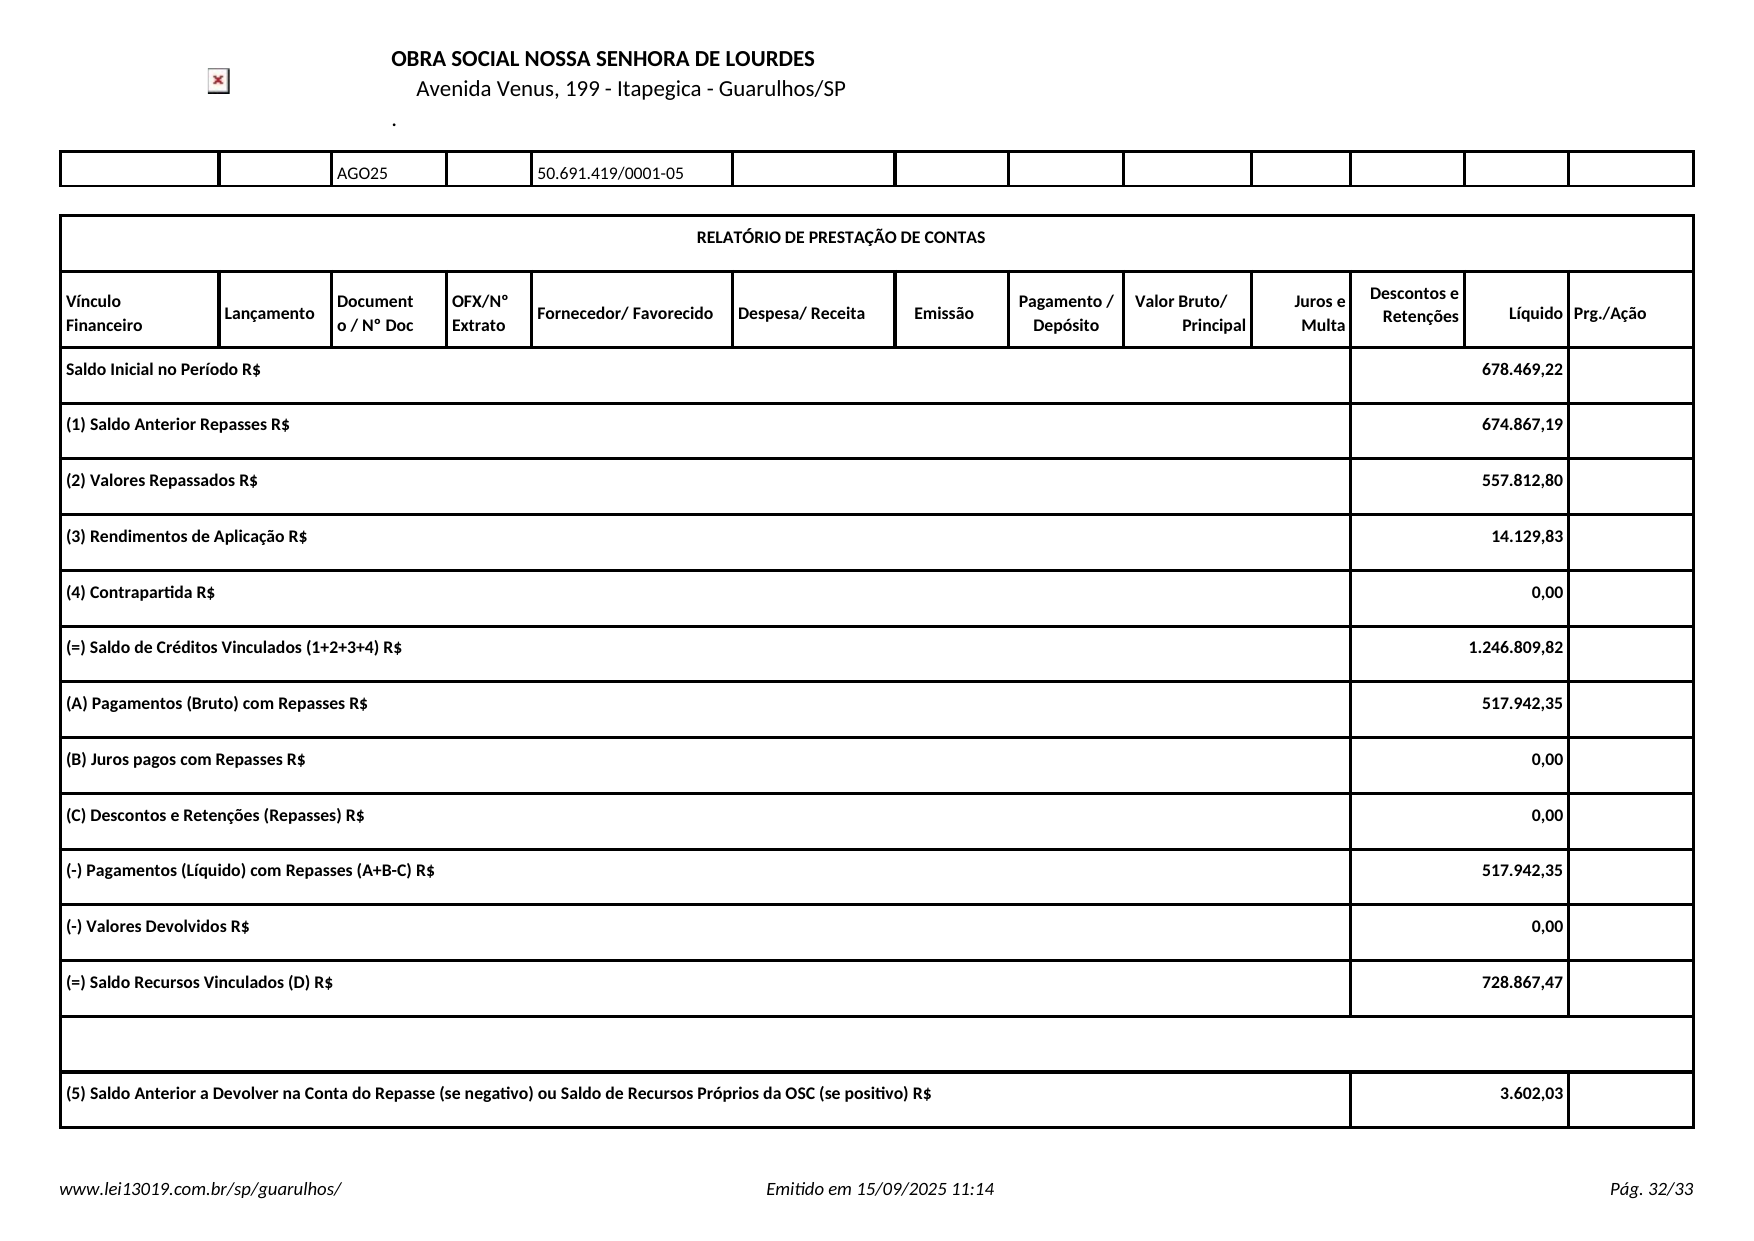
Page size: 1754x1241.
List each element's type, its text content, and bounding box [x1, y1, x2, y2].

table_cell [1251, 516, 1349, 569]
table_cell 3.602,03 [1352, 1074, 1567, 1126]
table_cell (4) Contrapartida R$ [62, 572, 1251, 624]
table_cell [1251, 349, 1349, 402]
table_cell 557.812,80 [1352, 460, 1567, 513]
table_cell (A) Pagamentos (Bruto) com Repasses R$ [62, 683, 1251, 736]
table_cell 517.942,35 [1352, 851, 1567, 903]
table_cell [1352, 153, 1463, 185]
table_cell Prg./Ação [1570, 273, 1692, 346]
table_cell Pagamento / Depósito [1010, 273, 1122, 346]
table_cell 678.469,22 [1352, 349, 1567, 402]
table_header [1251, 217, 1351, 270]
table_cell [1570, 628, 1692, 680]
table_cell AGO25 [333, 153, 445, 185]
table_cell 674.867,19 [1352, 405, 1567, 457]
table_cell [1251, 906, 1349, 959]
table_cell (5) Saldo Anterior a Devolver na Conta do Repasse (se negativo) ou Saldo de Recursos Próprios da OSC (se positivo) R$ [62, 1074, 1251, 1126]
table_cell [221, 153, 330, 185]
table_cell [897, 153, 1007, 185]
table_cell [1570, 405, 1692, 457]
table_cell (C) Descontos e Retenções (Repasses) R$ [62, 795, 1251, 847]
table_cell [1125, 153, 1250, 185]
table_cell (B) Juros pagos com Repasses R$ [62, 739, 1251, 792]
table_cell Saldo Inicial no Período R$ [62, 349, 1251, 402]
table_cell [1570, 1074, 1692, 1126]
table_cell [1570, 906, 1692, 959]
table_cell [1251, 628, 1349, 680]
table_cell Lançamento [221, 273, 330, 346]
table_cell [1251, 851, 1349, 903]
table_cell [1570, 795, 1692, 847]
table_cell Emissão [897, 273, 1007, 346]
table_cell (-) Valores Devolvidos R$ [62, 906, 1251, 959]
table_cell [1570, 349, 1692, 402]
table_cell OFX/Nº Extrato [448, 273, 530, 346]
table_cell [1466, 153, 1567, 185]
table_cell [448, 153, 530, 185]
table_cell 0,00 [1352, 572, 1567, 624]
table_cell Líquido [1466, 273, 1567, 346]
table_cell (2) Valores Repassados R$ [62, 460, 1251, 513]
table_cell [1351, 1018, 1692, 1070]
table_cell [1570, 683, 1692, 736]
table_cell Vínculo Financeiro [62, 273, 217, 346]
table_cell [1570, 572, 1692, 624]
table_cell [1570, 153, 1692, 185]
table_cell [1251, 572, 1349, 624]
table_cell [1251, 962, 1349, 1014]
table_cell Valor Bruto/ Principal [1125, 273, 1250, 346]
table_cell 0,00 [1352, 906, 1567, 959]
table_cell 0,00 [1352, 739, 1567, 792]
table_cell [1570, 516, 1692, 569]
table_cell [1251, 460, 1349, 513]
table_cell [1570, 739, 1692, 792]
table_cell [1010, 153, 1122, 185]
table_cell 0,00 [1352, 795, 1567, 847]
table_cell [62, 1018, 1251, 1070]
table_cell [1251, 795, 1349, 847]
table_cell 517.942,35 [1352, 683, 1567, 736]
table_cell [1251, 683, 1349, 736]
table_cell [1251, 739, 1349, 792]
table_cell 1.246.809,82 [1352, 628, 1567, 680]
table_cell [62, 153, 217, 185]
table_cell [1253, 153, 1349, 185]
table_cell 50.691.419/0001-05 [533, 153, 731, 185]
table_cell (-) Pagamentos (Líquido) com Repasses (A+B-C) R$ [62, 851, 1251, 903]
table_cell 728.867,47 [1352, 962, 1567, 1014]
table_cell (=) Saldo de Créditos Vinculados (1+2+3+4) R$ [62, 628, 1251, 680]
table_cell [1251, 1074, 1349, 1126]
table_cell Despesa/ Receita [734, 273, 893, 346]
table_cell [1251, 1018, 1351, 1070]
table_cell 14.129,83 [1352, 516, 1567, 569]
table_cell (3) Rendimentos de Aplicação R$ [62, 516, 1251, 569]
table_cell [1570, 962, 1692, 1014]
table_cell [1570, 851, 1692, 903]
table_header [1351, 217, 1692, 270]
table_cell [1570, 460, 1692, 513]
table_cell Document o / Nº Doc [333, 273, 445, 346]
table_cell [1251, 405, 1349, 457]
table_cell Juros e Multa [1253, 273, 1349, 346]
table_cell Descontos e Retenções [1352, 273, 1463, 346]
table_header RELATÓRIO DE PRESTAÇÃO DE CONTAS [62, 217, 1251, 270]
table_cell (=) Saldo Recursos Vinculados (D) R$ [62, 962, 1251, 1014]
table_cell Fornecedor/ Favorecido [533, 273, 731, 346]
table_cell [734, 153, 893, 185]
table_cell (1) Saldo Anterior Repasses R$ [62, 405, 1251, 457]
